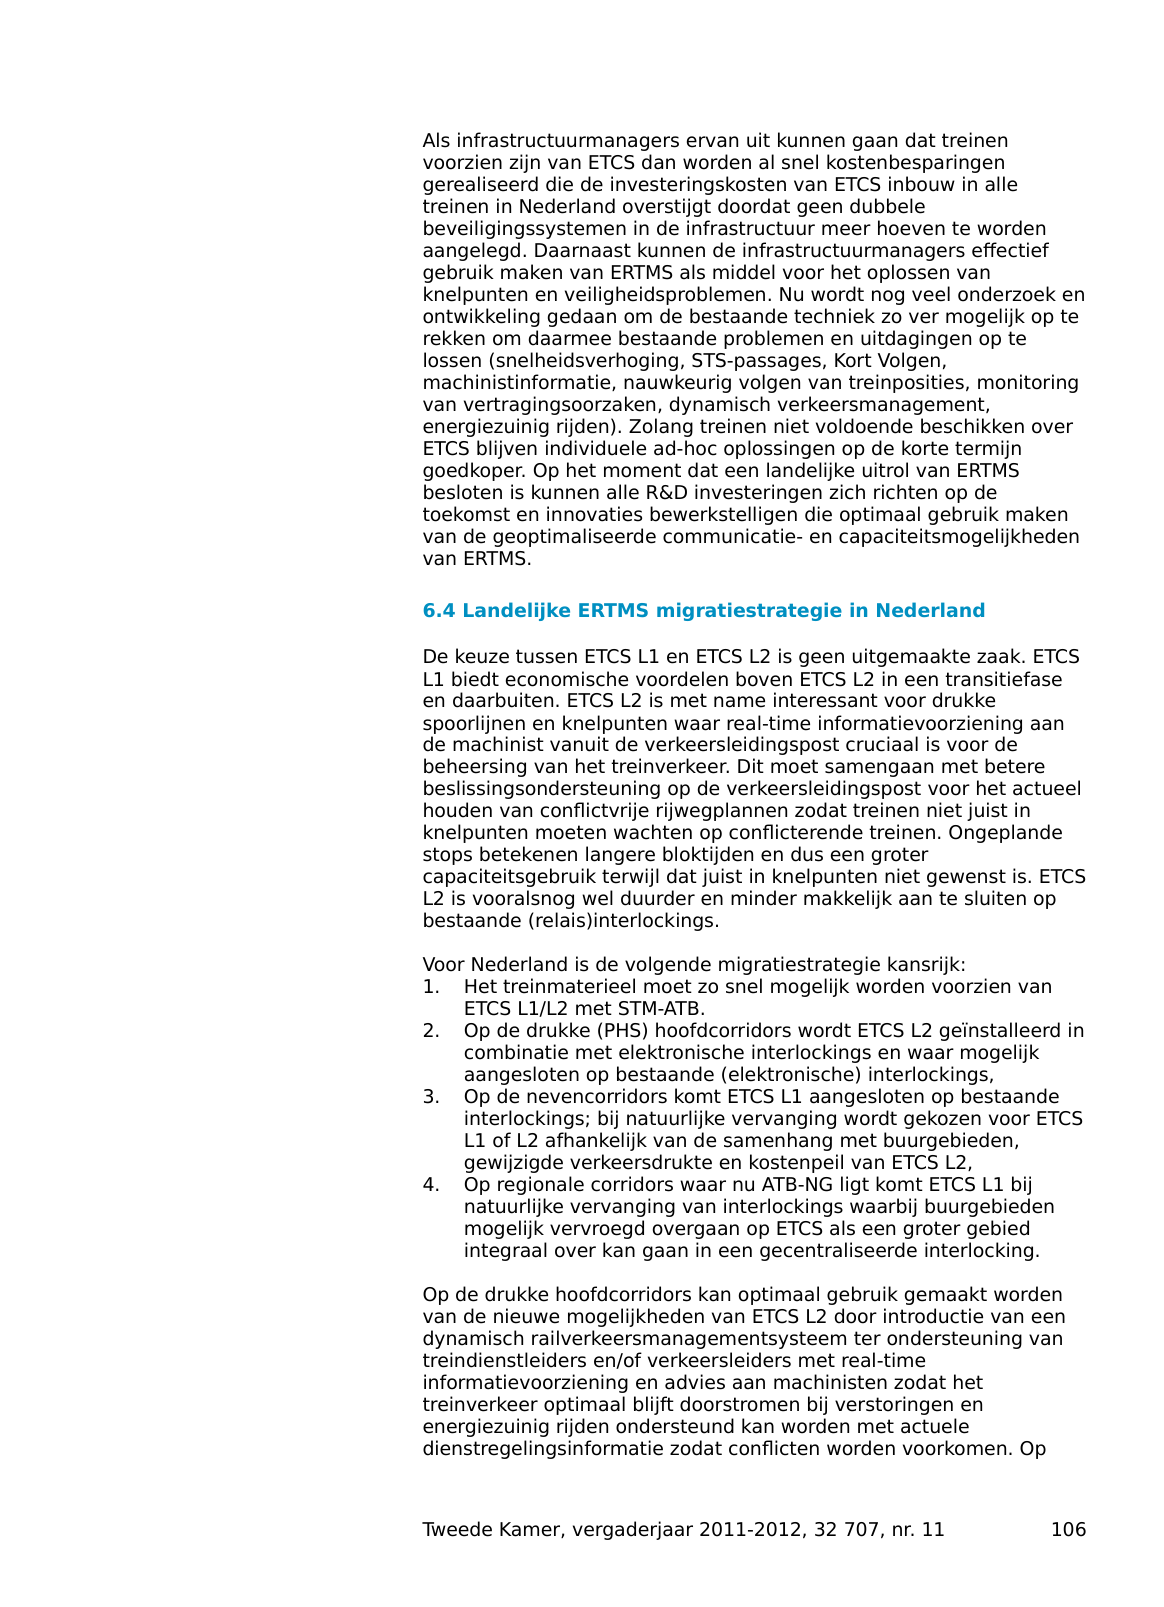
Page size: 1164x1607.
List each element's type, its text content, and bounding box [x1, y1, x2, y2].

text De keuze tussen ETCS L1 en ETCS L2 is geen uitgemaakte zaak. ETCS L1 biedt economische voordelen boven ETCS L2 in een transitiefase en daarbuiten. ETCS L2 is met name interessant voor drukke spoorlijnen en knelpunten waar real-time informatievoorziening aan de machinist vanuit de verkeersleidingspost cruciaal is voor de beheersing van het treinverkeer. Dit moet samengaan met betere beslissingsondersteuning op de verkeersleidingspost voor het actueel houden van conflictvrije rijwegplannen zodat treinen niet juist in knelpunten moeten wachten op conflicterende treinen. Ongeplande stops betekenen langere bloktijden en dus een groter capaciteitsgebruik terwijl dat juist in knelpunten niet gewenst is. ETCS L2 is vooralsnog wel duurder en minder makkelijk aan te sluiten op bestaande (relais)interlockings. [422, 646, 1087, 932]
text 1. Het treinmaterieel moet zo snel mogelijk worden voorzien van ETCS L1/L2 met STM-ATB. [422, 976, 1087, 1020]
text 2. Op de drukke (PHS) hoofdcorridors wordt ETCS L2 geïnstalleerd in combinatie met elektronische interlockings en waar mogelijk aangesloten op bestaande (elektronische) interlockings, [422, 1020, 1087, 1086]
text Op de drukke hoofdcorridors kan optimaal gebruik gemaakt worden van de nieuwe mogelijkheden van ETCS L2 door introductie van een dynamisch railverkeersmanagementsysteem ter ondersteuning van treindienstleiders en/of verkeersleiders met real-time informatievoorziening en advies aan machinisten zodat het treinverkeer optimaal blijft doorstromen bij verstoringen en energiezuinig rijden ondersteund kan worden met actuele dienstregelingsinformatie zodat conflicten worden voorkomen. Op [422, 1284, 1087, 1460]
text Als infrastructuurmanagers ervan uit kunnen gaan dat treinen voorzien zijn van ETCS dan worden al snel kostenbesparingen gerealiseerd die de investeringskosten van ETCS inbouw in alle treinen in Nederland overstijgt doordat geen dubbele beveiligingssystemen in de infrastructuur meer hoeven te worden aangelegd. Daarnaast kunnen de infrastructuurmanagers effectief gebruik maken van ERTMS als middel voor het oplossen van knelpunten en veiligheidsproblemen. Nu wordt nog veel onderzoek en ontwikkeling gedaan om de bestaande techniek zo ver mogelijk op te rekken om daarmee bestaande problemen en uitdagingen op te lossen (snelheidsverhoging, STS-passages, Kort Volgen, machinistinformatie, nauwkeurig volgen van treinposities, monitoring van vertragingsoorzaken, dynamisch verkeersmanagement, energiezuinig rijden). Zolang treinen niet voldoende beschikken over ETCS blijven individuele ad-hoc oplossingen op de korte termijn goedkoper. Op het moment dat een landelijke uitrol van ERTMS besloten is kunnen alle R&D investeringen zich richten op de toekomst en innovaties bewerkstelligen die optimaal gebruik maken van de geoptimaliseerde communicatie- en capaciteitsmogelijkheden van ERTMS. [422, 130, 1087, 569]
subtitle 6.4 Landelijke ERTMS migratiestrategie in Nederland [422, 599, 1087, 621]
text Voor Nederland is de volgende migratiestrategie kansrijk: [422, 954, 1087, 976]
text 4. Op regionale corridors waar nu ATB-NG ligt komt ETCS L1 bij natuurlijke vervanging van interlockings waarbij buurgebieden mogelijk vervroegd overgaan op ETCS als een groter gebied integraal over kan gaan in een gecentraliseerde interlocking. [422, 1174, 1087, 1262]
text 3. Op de nevencorridors komt ETCS L1 aangesloten op bestaande interlockings; bij natuurlijke vervanging wordt gekozen voor ETCS L1 of L2 afhankelijk van de samenhang met buurgebieden, gewijzigde verkeersdrukte en kostenpeil van ETCS L2, [422, 1086, 1087, 1174]
